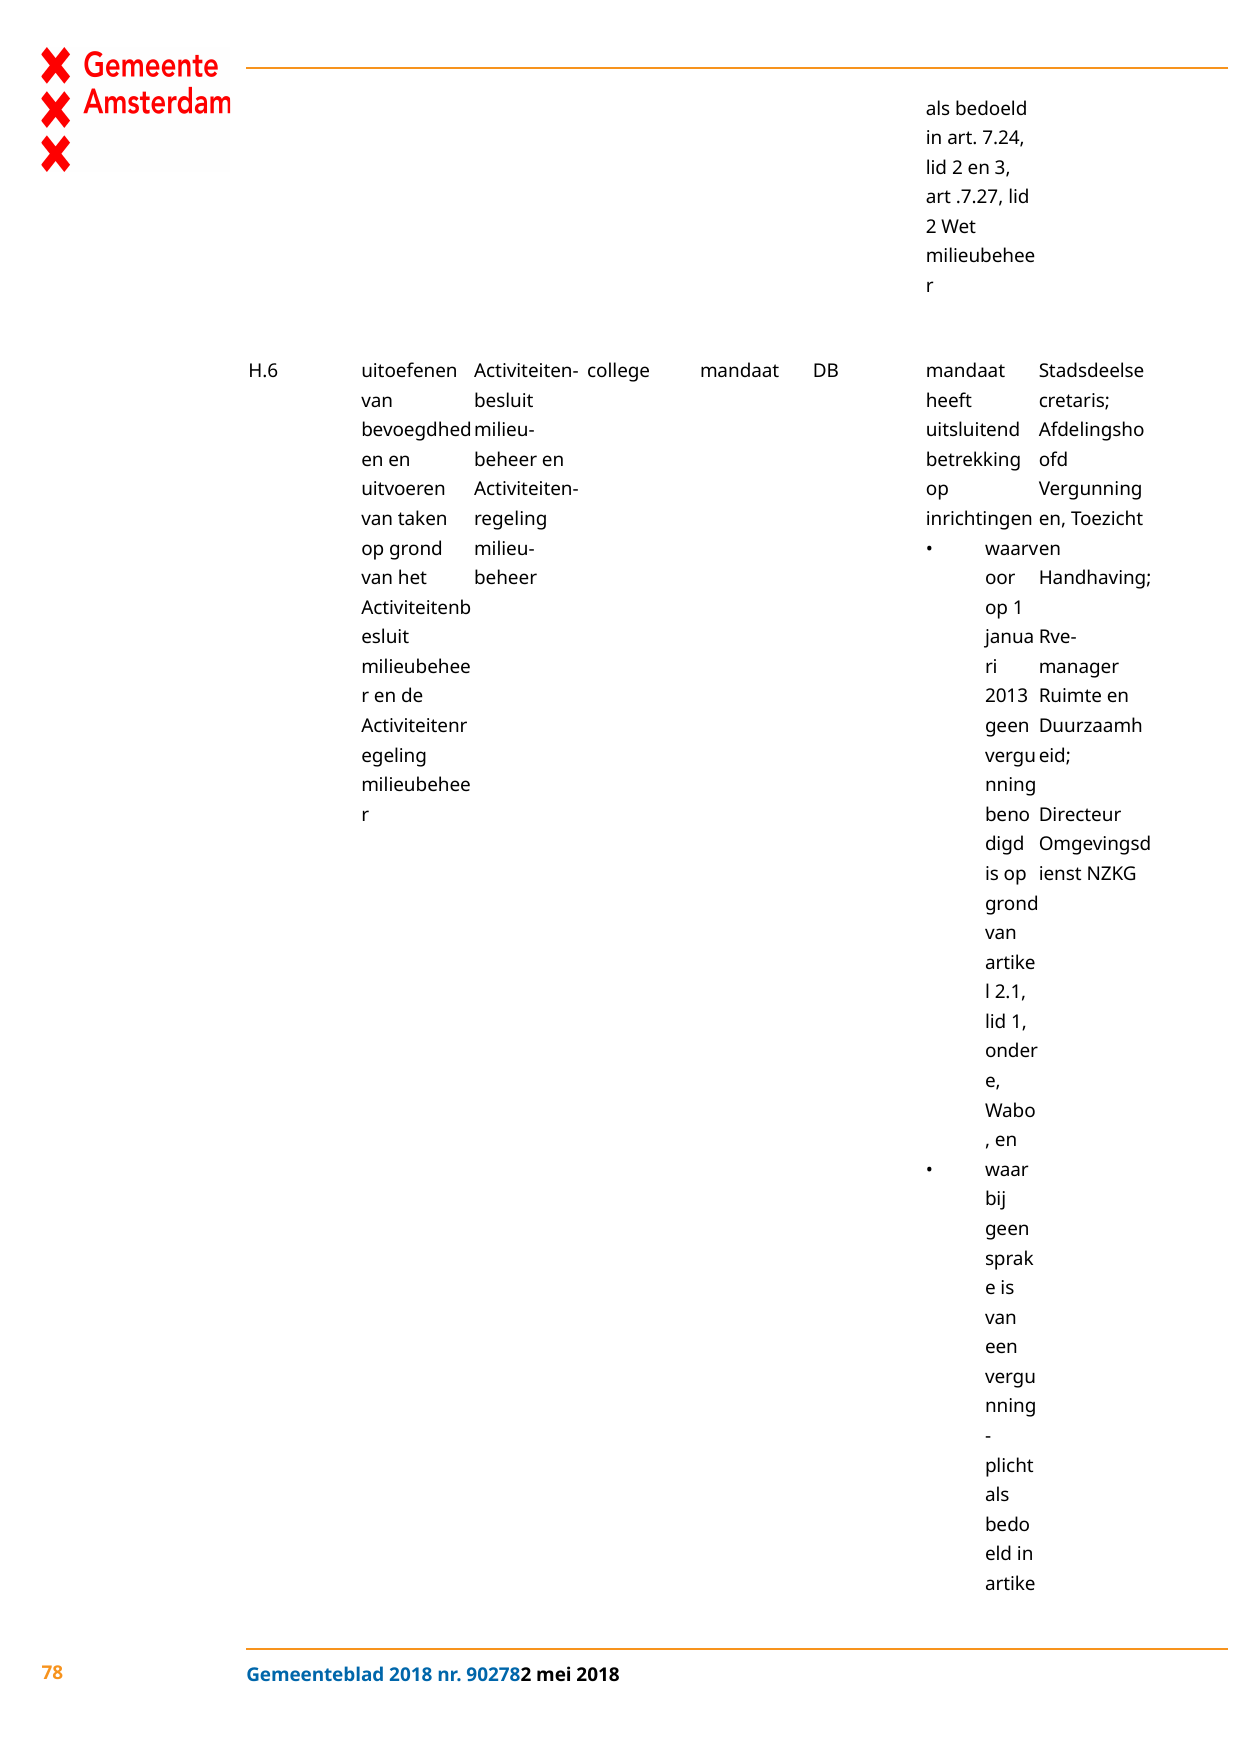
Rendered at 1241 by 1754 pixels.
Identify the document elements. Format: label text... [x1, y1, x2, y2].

table_cell mandaat [700, 328, 813, 1596]
table_cell [248, 95, 361, 328]
table_cell [361, 95, 474, 328]
table_cell [1039, 95, 1152, 328]
table_cell Stadsdeelsecretaris; Afdelingshoofd Vergunningen, Toezicht en Handhaving; Rve-manager Ruimte en Duurzaamheid; Directeur Omgevingsdienst NZKG [1039, 328, 1152, 1596]
table_cell [587, 95, 700, 328]
table_cell mandaat heeft uitsluitend betrekking op inrichtingen waarvoor op 1 januari 2013 geen vergunning benodigd is op grond van artikel 2.1, lid 1, onder e, Wabo, en waarbij geen sprake is van een vergunning-plicht als bedoeld in artike [926, 328, 1038, 1596]
table_cell DB [813, 328, 926, 1596]
table_cell uitoefenen van bevoegdheden en uitvoeren van taken op grond van het Activiteitenbesluit milieubeheer en de Activiteitenregeling milieubeheer [361, 328, 474, 1596]
table_cell H.6 [248, 328, 361, 1596]
table_cell college [587, 328, 700, 1596]
table_cell als bedoeld in art. 7.24, lid 2 en 3, art .7.27, lid 2 Wet milieubeheer [926, 95, 1038, 328]
picture [41, 47, 231, 172]
table_cell Activiteiten-besluit milieu-beheer en Activiteiten-regeling milieu-beheer [474, 328, 587, 1596]
table_cell [813, 95, 926, 328]
table_cell [474, 95, 587, 328]
table_cell [700, 95, 813, 328]
